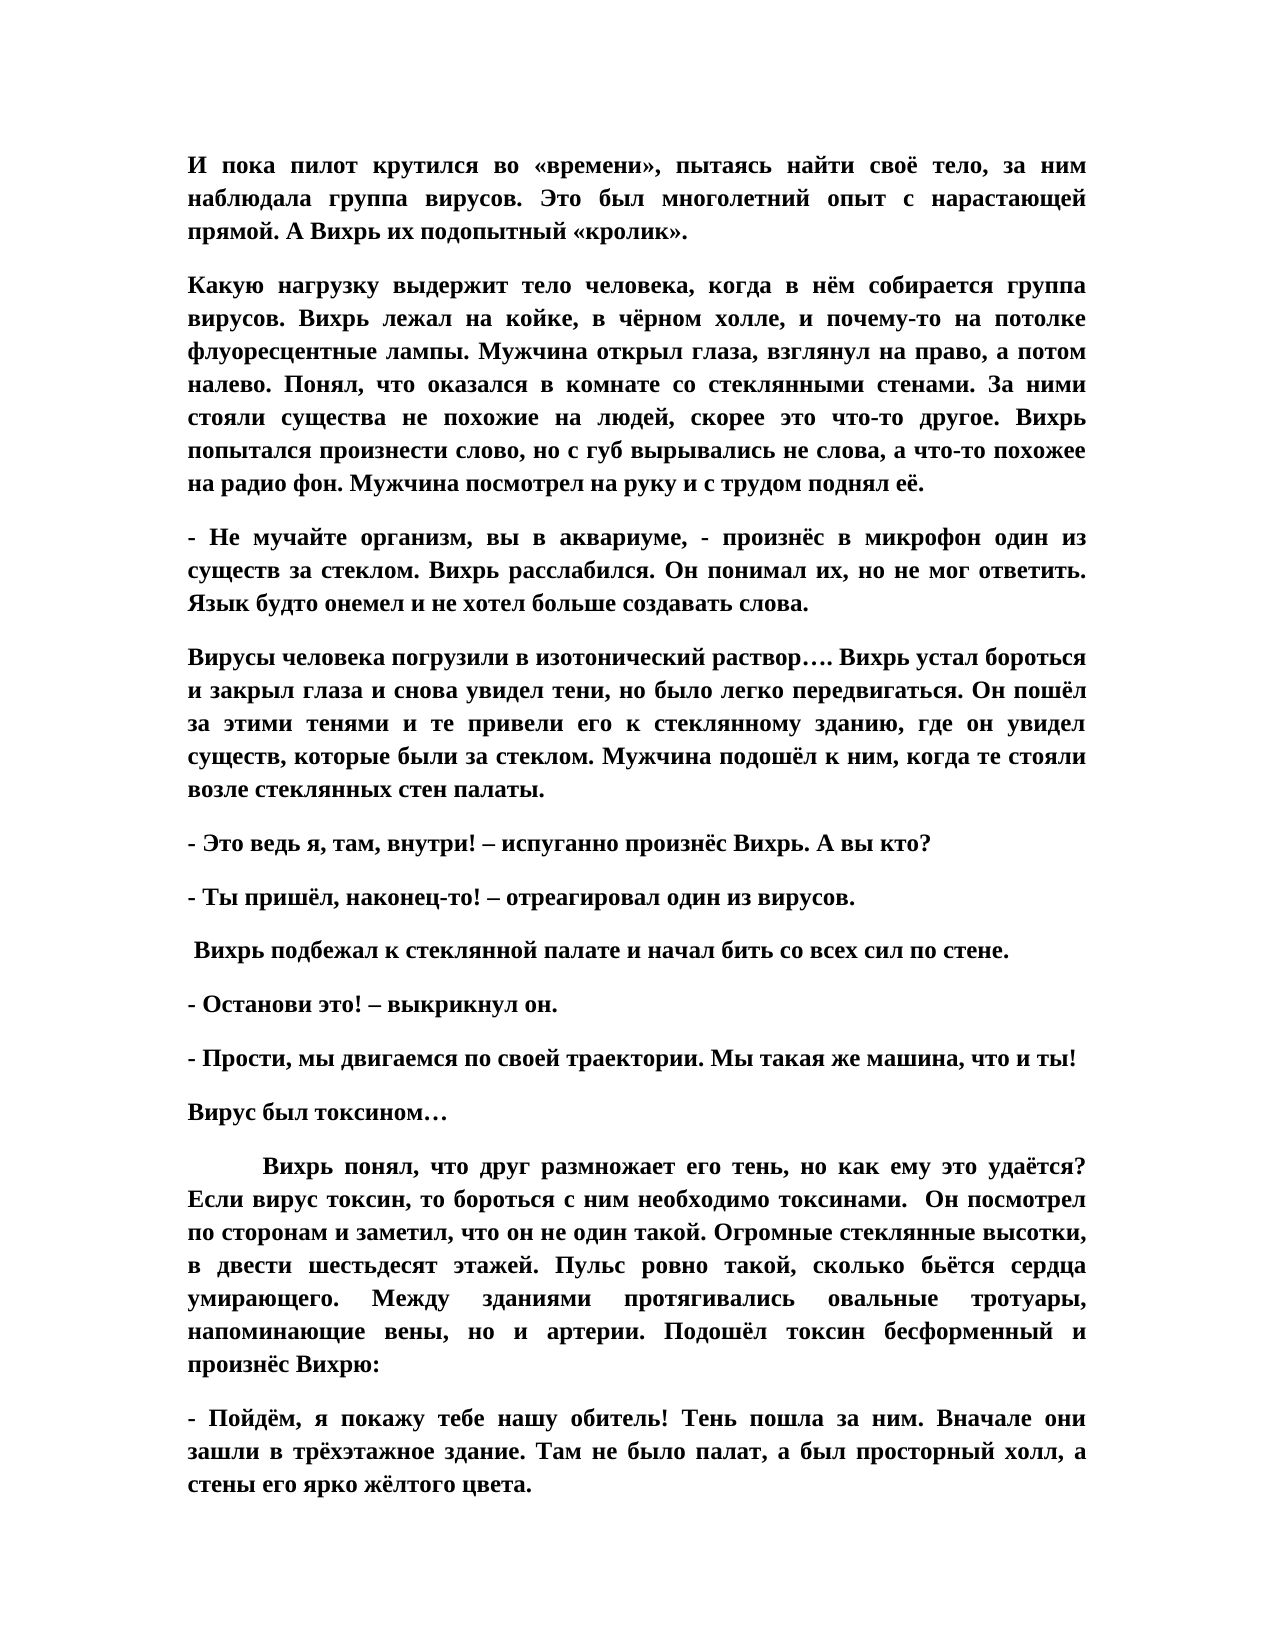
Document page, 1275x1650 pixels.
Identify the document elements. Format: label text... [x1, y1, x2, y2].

text - Это ведь я, там, внутри! – испуганно произнёс Вихрь. А вы кто? [187, 828, 1087, 856]
text - Не мучайте организм, вы в аквариуме, - произнёс в микрофон один из существ за стеклом. Вихрь расслабился. Он понимал их, но не мог ответить. Язык будто онемел и не хотел больше создавать слова. [187, 522, 1087, 617]
text Вихрь подбежал к стеклянной палате и начал бить со всех сил по стене. [187, 935, 1087, 964]
text - Ты пришёл, наконец-то! – отреагировал один из вирусов. [187, 882, 1087, 910]
text Вихрь понял, что друг размножает его тень, но как ему это удаётся? Если вирус токсин, то бороться с ним необходимо токсинами. Он посмотрел по сторонам и заметил, что он не один такой. Огромные стеклянные высотки, в двести шестьдесят этажей. Пульс ровно такой, сколько бьётся сердца умирающего. Между зданиями протягивались овальные тротуары, напоминающие вены, но и артерии. Подошёл токсин бесформенный и произнёс Вихрю: [187, 1151, 1087, 1378]
text - Останови это! – выкрикнул он. [187, 989, 1087, 1018]
text Какую нагрузку выдержит тело человека, когда в нём собирается группа вирусов. Вихрь лежал на койке, в чёрном холле, и почему-то на потолке флуоресцентные лампы. Мужчина открыл глаза, взглянул на право, а потом налево. Понял, что оказался в комнате со стеклянными стенами. За ними стояли существа не похожие на людей, скорее это что-то другое. Вихрь попытался произнести слово, но с губ вырывались не слова, а что-то похожее на радио фон. Мужчина посмотрел на руку и с трудом поднял её. [187, 270, 1087, 497]
text Вирусы человека погрузили в изотонический раствор…. Вихрь устал бороться и закрыл глаза и снова увидел тени, но было легко передвигаться. Он пошёл за этими тенями и те привели его к стеклянному зданию, где он увидел существ, которые были за стеклом. Мужчина подошёл к ним, когда те стояли возле стеклянных стен палаты. [187, 642, 1087, 803]
text - Прости, мы двигаемся по своей траектории. Мы такая же машина, что и ты! [187, 1043, 1087, 1072]
text - Пойдём, я покажу тебе нашу обитель! Тень пошла за ним. Вначале они зашли в трёхэтажное здание. Там не было палат, а был просторный холл, а стены его ярко жёлтого цвета. [187, 1403, 1087, 1498]
text И пока пилот крутился во «времени», пытаясь найти своё тело, за ним наблюдала группа вирусов. Это был многолетний опыт с нарастающей прямой. А Вихрь их подопытный «кролик». [187, 150, 1087, 245]
text Вирус был токсином… [187, 1097, 1087, 1126]
